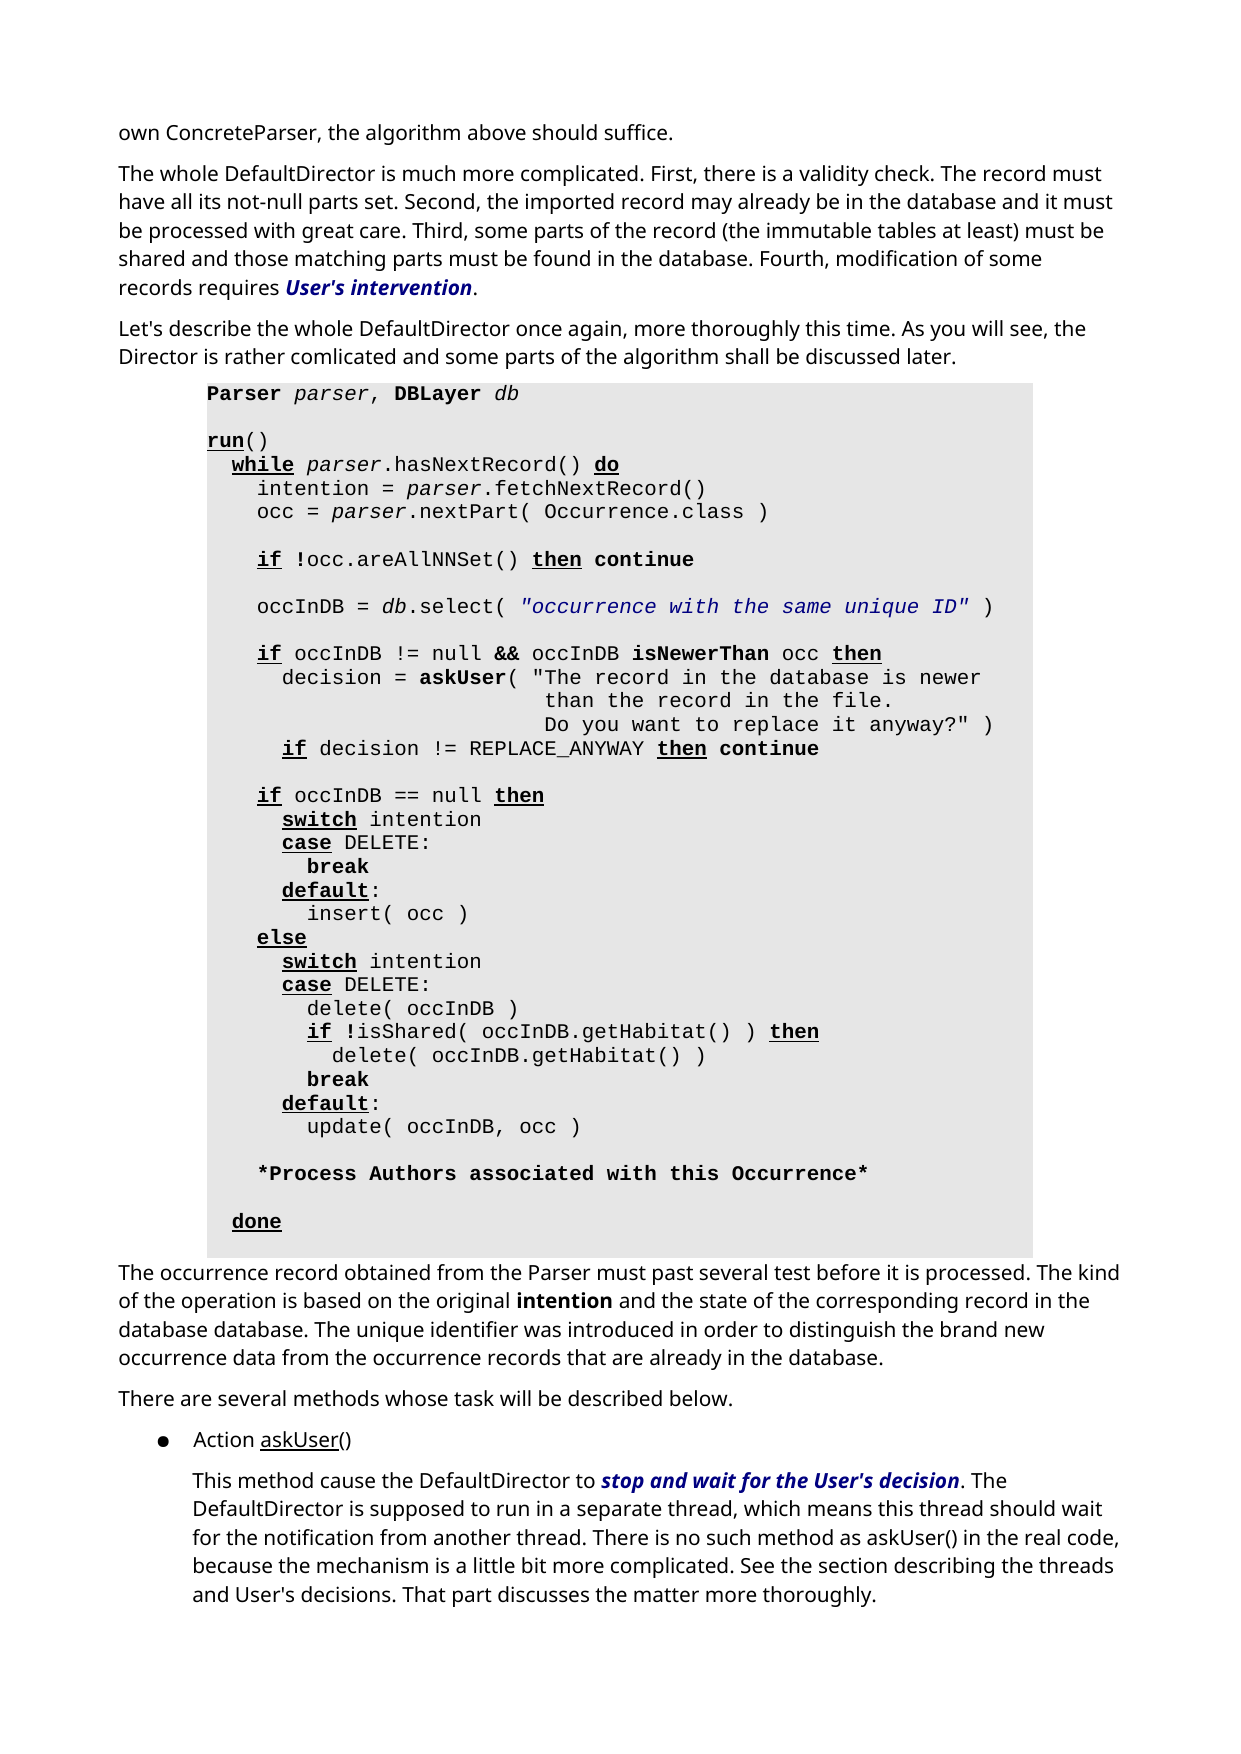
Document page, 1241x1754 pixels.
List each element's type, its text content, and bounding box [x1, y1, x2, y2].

text occInDB = db.select( "occurrence with the same unique ID" ) [207, 596, 1033, 619]
text break [207, 1069, 1033, 1092]
text if occInDB != null && occInDB isNewerThan occ then [207, 643, 1033, 667]
text This method cause the DefaultDirector to stop and wait for the User's decision. The DefaultDirector is supposed to run in a separate thread, which means this thread should wait for the notification from another thread. There is no such method as askUser() in the real code, because the mechanism is a little bit more complicated. See the section describing the threads and User's decisions. That part discusses the matter more thoroughly. [192, 1466, 1122, 1608]
text switch intention [207, 809, 1033, 832]
text break [207, 856, 1033, 880]
text own ConcreteParser, the algorithm above should suffice. [118, 118, 1122, 147]
text default: [207, 880, 1033, 903]
text while parser.hasNextRecord() do [207, 454, 1033, 478]
text than the record in the file. [207, 691, 1033, 714]
text insert( occ ) [207, 903, 1033, 927]
text done [207, 1211, 1033, 1234]
text run() [207, 430, 1033, 454]
text Let's describe the whole DefaultDirector once again, more thoroughly this time. As you will see, the Director is rather comlicated and some parts of the algorithm shall be discussed later. [118, 314, 1122, 371]
text Do you want to replace it anyway?" ) [207, 714, 1033, 738]
text default: [207, 1092, 1033, 1116]
text The whole DefaultDirector is much more complicated. First, there is a validity check. The record must have all its not-null parts set. Second, the imported record may already be in the database and it must be processed with great care. Third, some parts of the record (the immutable tables at least) must be shared and those matching parts must be found in the database. Fourth, modification of some records requires User's intervention. [118, 159, 1122, 301]
text if !isShared( occInDB.getHabitat() ) then [207, 1022, 1033, 1045]
text switch intention [207, 951, 1033, 974]
text case DELETE: [207, 832, 1033, 856]
text delete( occInDB ) [207, 998, 1033, 1022]
text occ = parser.nextPart( Occurrence.class ) [207, 501, 1033, 525]
text if occInDB == null then [207, 785, 1033, 809]
list Action askUser() [156, 1425, 1122, 1454]
text delete( occInDB.getHabitat() ) [207, 1045, 1033, 1069]
text case DELETE: [207, 974, 1033, 998]
text Parser parser, DBLayer db [207, 383, 1033, 407]
text update( occInDB, occ ) [207, 1116, 1033, 1140]
text intention = parser.fetchNextRecord() [207, 478, 1033, 501]
text decision = askUser( "The record in the database is newer [207, 667, 1033, 691]
text if decision != REPLACE_ANYWAY then continue [207, 738, 1033, 761]
text else [207, 927, 1033, 951]
text There are several methods whose task will be described below. [118, 1384, 1122, 1413]
text The occurrence record obtained from the Parser must past several test before it is processed. The kind of the operation is based on the original intention and the state of the corresponding record in the database database. The unique identifier was introduced in order to distinguish the brand new occurrence data from the occurrence records that are already in the database. [118, 1258, 1122, 1372]
text if !occ.areAllNNSet() then continue [207, 549, 1033, 572]
text *Process Authors associated with this Occurrence* [207, 1163, 1033, 1187]
